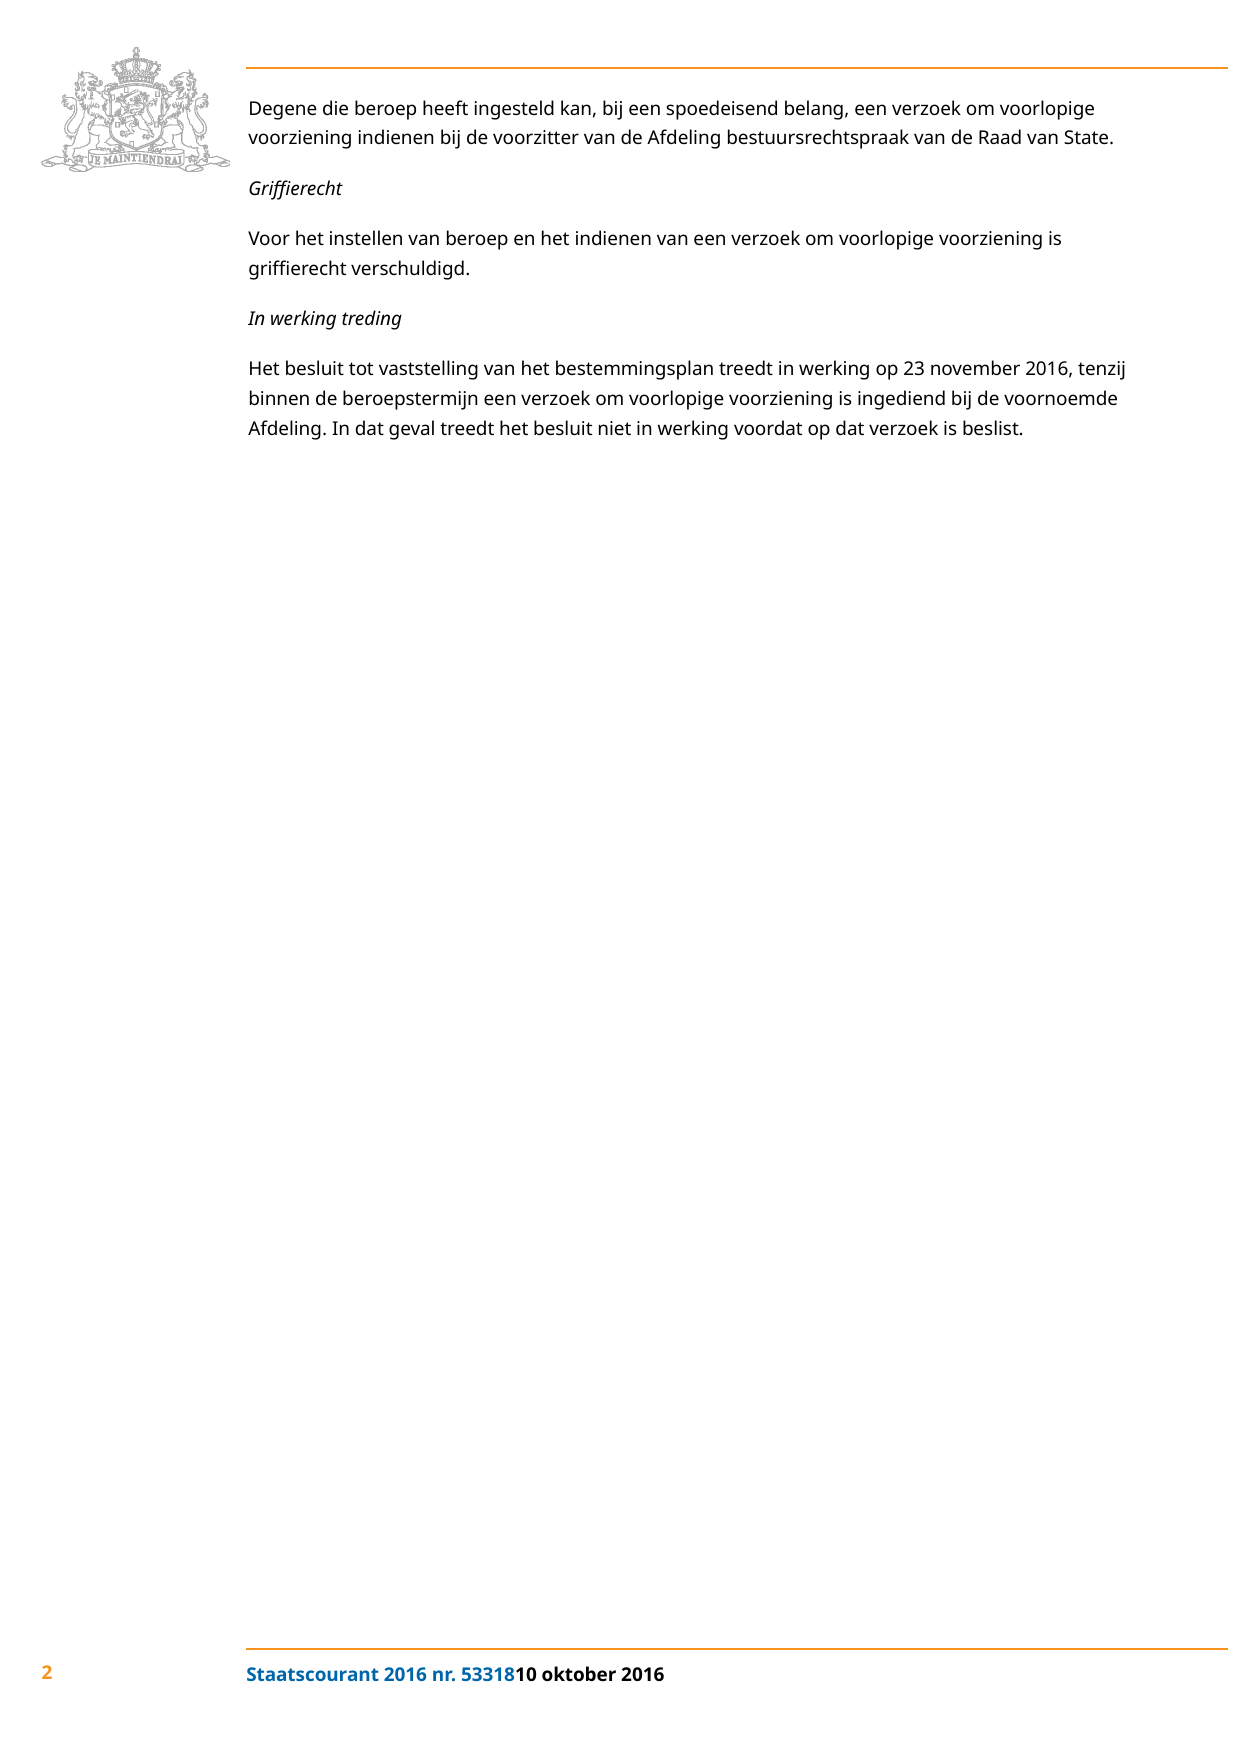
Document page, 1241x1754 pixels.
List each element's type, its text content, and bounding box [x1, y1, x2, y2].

picture [41, 47, 231, 172]
text Degene die beroep heeft ingesteld kan, bij een spoedeisend belang, een verzoek om voorlopige voorziening indienen bij de voorzitter van de Afdeling bestuursrechtspraak van de Raad van State. [248, 95, 1152, 150]
text Voor het instellen van beroep en het indienen van een verzoek om voorlopige voorziening is griffierecht verschuldigd. [248, 225, 1152, 281]
text Het besluit tot vaststelling van het bestemmingsplan treedt in werking op 23 november 2016, tenzij binnen de beroepstermijn een verzoek om voorlopige voorziening is ingediend bij de voornoemde Afdeling. In dat geval treedt het besluit niet in werking voordat op dat verzoek is beslist. [248, 356, 1152, 441]
text Griffierecht [248, 175, 1152, 201]
text In werking treding [248, 305, 1152, 331]
